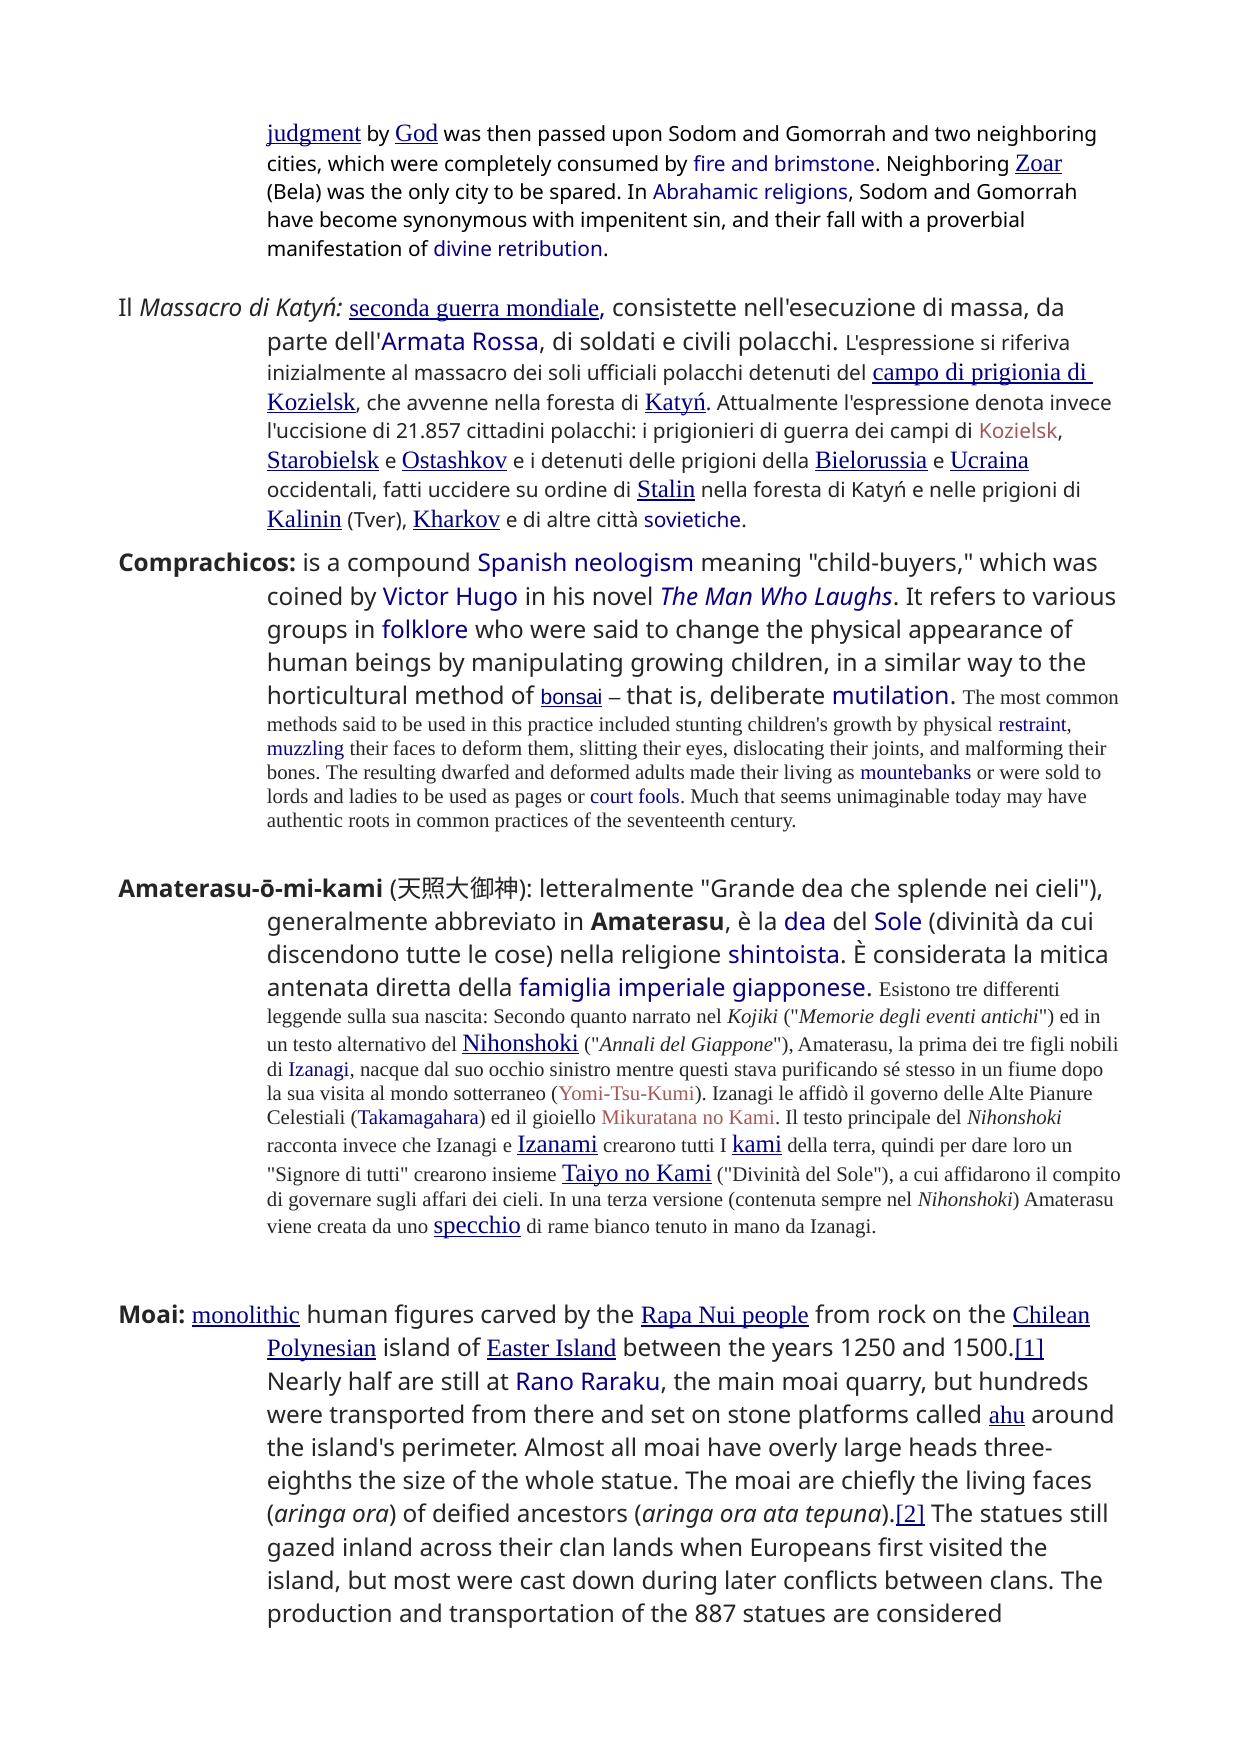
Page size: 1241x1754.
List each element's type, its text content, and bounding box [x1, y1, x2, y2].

text judgment by God was then passed upon Sodom and Gomorrah and two neighboring cities, which were completely consumed by fire and brimstone. Neighboring Zoar (Bela) was the only city to be spared. In Abrahamic religions, Sodom and Gomorrah have become synonymous with impenitent sin, and their fall with a proverbial manifestation of divine retribution. [118, 118, 1122, 262]
text Moai: monolithic human figures carved by the Rapa Nui people from rock on the Chilean Polynesian island of Easter Island between the years 1250 and 1500.[1] Nearly half are still at Rano Raraku, the main moai quarry, but hundreds were transported from there and set on stone platforms called ahu around the island's perimeter. Almost all moai have overly large heads three-eighths the size of the whole statue. The moai are chiefly the living faces (aringa ora) of deified ancestors (aringa ora ata tepuna).[2] The statues still gazed inland across their clan lands when Europeans first visited the island, but most were cast down during later conflicts between clans. The production and transportation of the 887 statues are considered [118, 1297, 1122, 1630]
text Il Massacro di Katyń: seconda guerra mondiale, consistette nell'esecuzione di massa, da parte dell'Armata Rossa, di soldati e civili polacchi. L'espressione si riferiva inizialmente al massacro dei soli ufficiali polacchi detenuti del campo di prigionia di Kozielsk, che avvenne nella foresta di Katyń. Attualmente l'espressione denota invece l'uccisione di 21.857 cittadini polacchi: i prigionieri di guerra dei campi di Kozielsk, Starobielsk e Ostashkov e i detenuti delle prigioni della Bielorussia e Ucraina occidentali, fatti uccidere su ordine di Stalin nella foresta di Katyń e nelle prigioni di Kalinin (Tver), Kharkov e di altre città sovietiche. [118, 291, 1122, 533]
text Comprachicos: is a compound Spanish neologism meaning "child-buyers," which was coined by Victor Hugo in his novel The Man Who Laughs. It refers to various groups in folklore who were said to change the physical appearance of human beings by manipulating growing children, in a similar way to the horticultural method of bonsai – that is, deliberate mutilation. The most common methods said to be used in this practice included stunting children's growth by physical restraint, muzzling their faces to deform them, slitting their eyes, dislocating their joints, and malforming their bones. The resulting dwarfed and deformed adults made their living as mountebanks or were sold to lords and ladies to be used as pages or court fools. Much that seems unimaginable today may have authentic roots in common practices of the seventeenth century. [118, 546, 1122, 832]
text Amaterasu-ō-mi-kami (天照大御神): letteralmente "Grande dea che splende nei cieli"), generalmente abbreviato in Amaterasu, è la dea del Sole (divinità da cui discendono tutte le cose) nella religione shintoista. È considerata la mitica antenata diretta della famiglia imperiale giapponese. Esistono tre differenti leggende sulla sua nascita: Secondo quanto narrato nel Kojiki ("Memorie degli eventi antichi") ed in un testo alternativo del Nihonshoki ("Annali del Giappone"), Amaterasu, la prima dei tre figli nobili di Izanagi, nacque dal suo occhio sinistro mentre questi stava purificando sé stesso in un fiume dopo la sua visita al mondo sotterraneo (Yomi-Tsu-Kumi). Izanagi le affidò il governo delle Alte Pianure Celestiali (Takamagahara) ed il gioiello Mikuratana no Kami. Il testo principale del Nihonshoki racconta invece che Izanagi e Izanami crearono tutti I kami della terra, quindi per dare loro un "Signore di tutti" crearono insieme Taiyo no Kami ("Divinità del Sole"), a cui affidarono il compito di governare sugli affari dei cieli. In una terza versione (contenuta sempre nel Nihonshoki) Amaterasu viene creata da uno specchio di rame bianco tenuto in mano da Izanagi. [118, 869, 1122, 1239]
